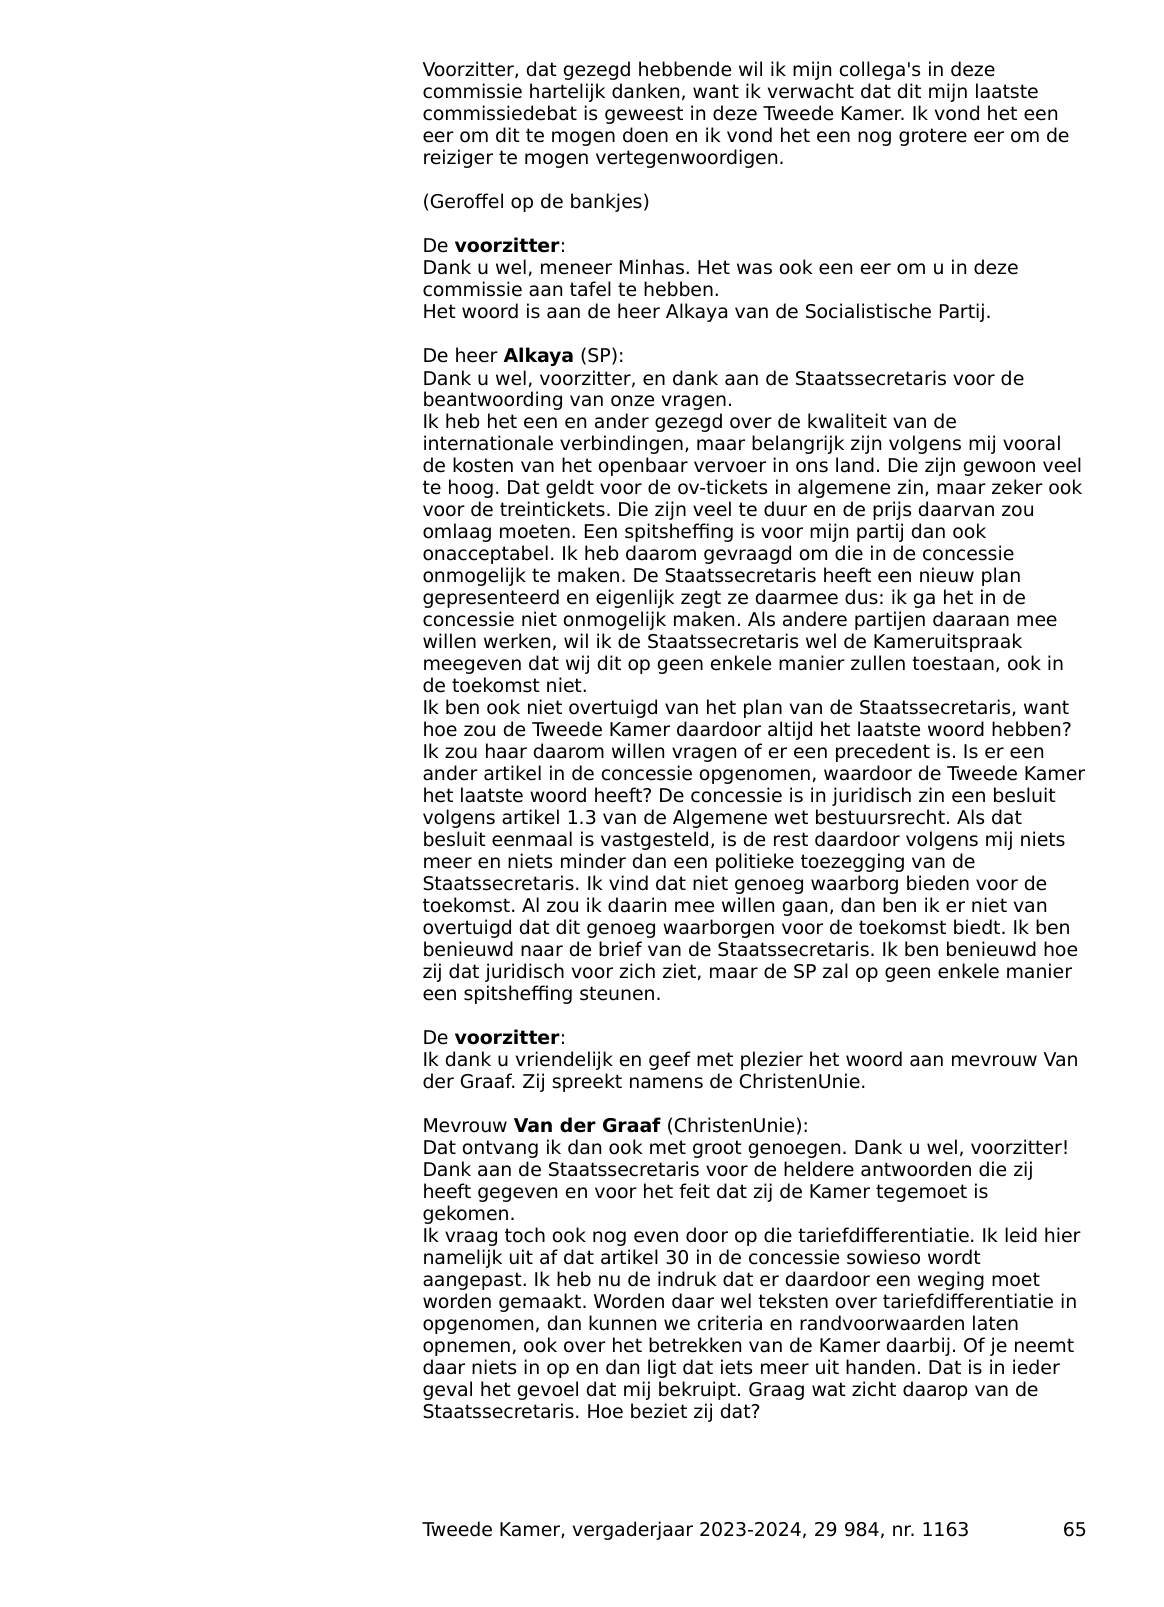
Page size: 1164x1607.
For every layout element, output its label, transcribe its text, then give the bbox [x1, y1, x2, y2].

text Dank u wel, meneer Minhas. Het was ook een eer om u in deze commissie aan tafel te hebben. [422, 257, 1087, 301]
text Dank u wel, voorzitter, en dank aan de Staatssecretaris voor de beantwoording van onze vragen. [422, 367, 1087, 411]
text Voorzitter, dat gezegd hebbende wil ik mijn collega's in deze commissie hartelijk danken, want ik verwacht dat dit mijn laatste commissiedebat is geweest in deze Tweede Kamer. Ik vond het een eer om dit te mogen doen en ik vond het een nog grotere eer om de reiziger te mogen vertegenwoordigen. [422, 59, 1087, 169]
text Dat ontvang ik dan ook met groot genoegen. Dank u wel, voorzitter! Dank aan de Staatssecretaris voor de heldere antwoorden die zij heeft gegeven en voor het feit dat zij de Kamer tegemoet is gekomen. [422, 1137, 1087, 1225]
text Ik ben ook niet overtuigd van het plan van de Staatssecretaris, want hoe zou de Tweede Kamer daardoor altijd het laatste woord hebben? Ik zou haar daarom willen vragen of er een precedent is. Is er een ander artikel in de concessie opgenomen, waardoor de Tweede Kamer het laatste woord heeft? De concessie is in juridisch zin een besluit volgens artikel 1.3 van de Algemene wet bestuursrecht. Als dat besluit eenmaal is vastgesteld, is de rest daardoor volgens mij niets meer en niets minder dan een politieke toezegging van de Staatssecretaris. Ik vind dat niet genoeg waarborg bieden voor de toekomst. Al zou ik daarin mee willen gaan, dan ben ik er niet van overtuigd dat dit genoeg waarborgen voor de toekomst biedt. Ik ben benieuwd naar de brief van de Staatssecretaris. Ik ben benieuwd hoe zij dat juridisch voor zich ziet, maar de SP zal op geen enkele manier een spitsheffing steunen. [422, 697, 1087, 1005]
text De heer Alkaya (SP): [422, 345, 1087, 367]
text Ik heb het een en ander gezegd over de kwaliteit van de internationale verbindingen, maar belangrijk zijn volgens mij vooral de kosten van het openbaar vervoer in ons land. Die zijn gewoon veel te hoog. Dat geldt voor de ov-tickets in algemene zin, maar zeker ook voor de treintickets. Die zijn veel te duur en de prijs daarvan zou omlaag moeten. Een spitsheffing is voor mijn partij dan ook onacceptabel. Ik heb daarom gevraagd om die in de concessie onmogelijk te maken. De Staatssecretaris heeft een nieuw plan gepresenteerd en eigenlijk zegt ze daarmee dus: ik ga het in de concessie niet onmogelijk maken. Als andere partijen daaraan mee willen werken, wil ik de Staatssecretaris wel de Kameruitspraak meegeven dat wij dit op geen enkele manier zullen toestaan, ook in de toekomst niet. [422, 411, 1087, 697]
text Ik vraag toch ook nog even door op die tariefdifferentiatie. Ik leid hier namelijk uit af dat artikel 30 in de concessie sowieso wordt aangepast. Ik heb nu de indruk dat er daardoor een weging moet worden gemaakt. Worden daar wel teksten over tariefdifferentiatie in opgenomen, dan kunnen we criteria en randvoorwaarden laten opnemen, ook over het betrekken van de Kamer daarbij. Of je neemt daar niets in op en dan ligt dat iets meer uit handen. Dat is in ieder geval het gevoel dat mij bekruipt. Graag wat zicht daarop van de Staatssecretaris. Hoe beziet zij dat? [422, 1225, 1087, 1423]
text Het woord is aan de heer Alkaya van de Socialistische Partij. [422, 301, 1087, 323]
text Mevrouw Van der Graaf (ChristenUnie): [422, 1115, 1087, 1137]
text De voorzitter: [422, 235, 1087, 257]
text (Geroffel op de bankjes) [422, 191, 1087, 213]
text De voorzitter: [422, 1027, 1087, 1049]
text Ik dank u vriendelijk en geef met plezier het woord aan mevrouw Van der Graaf. Zij spreekt namens de ChristenUnie. [422, 1049, 1087, 1093]
